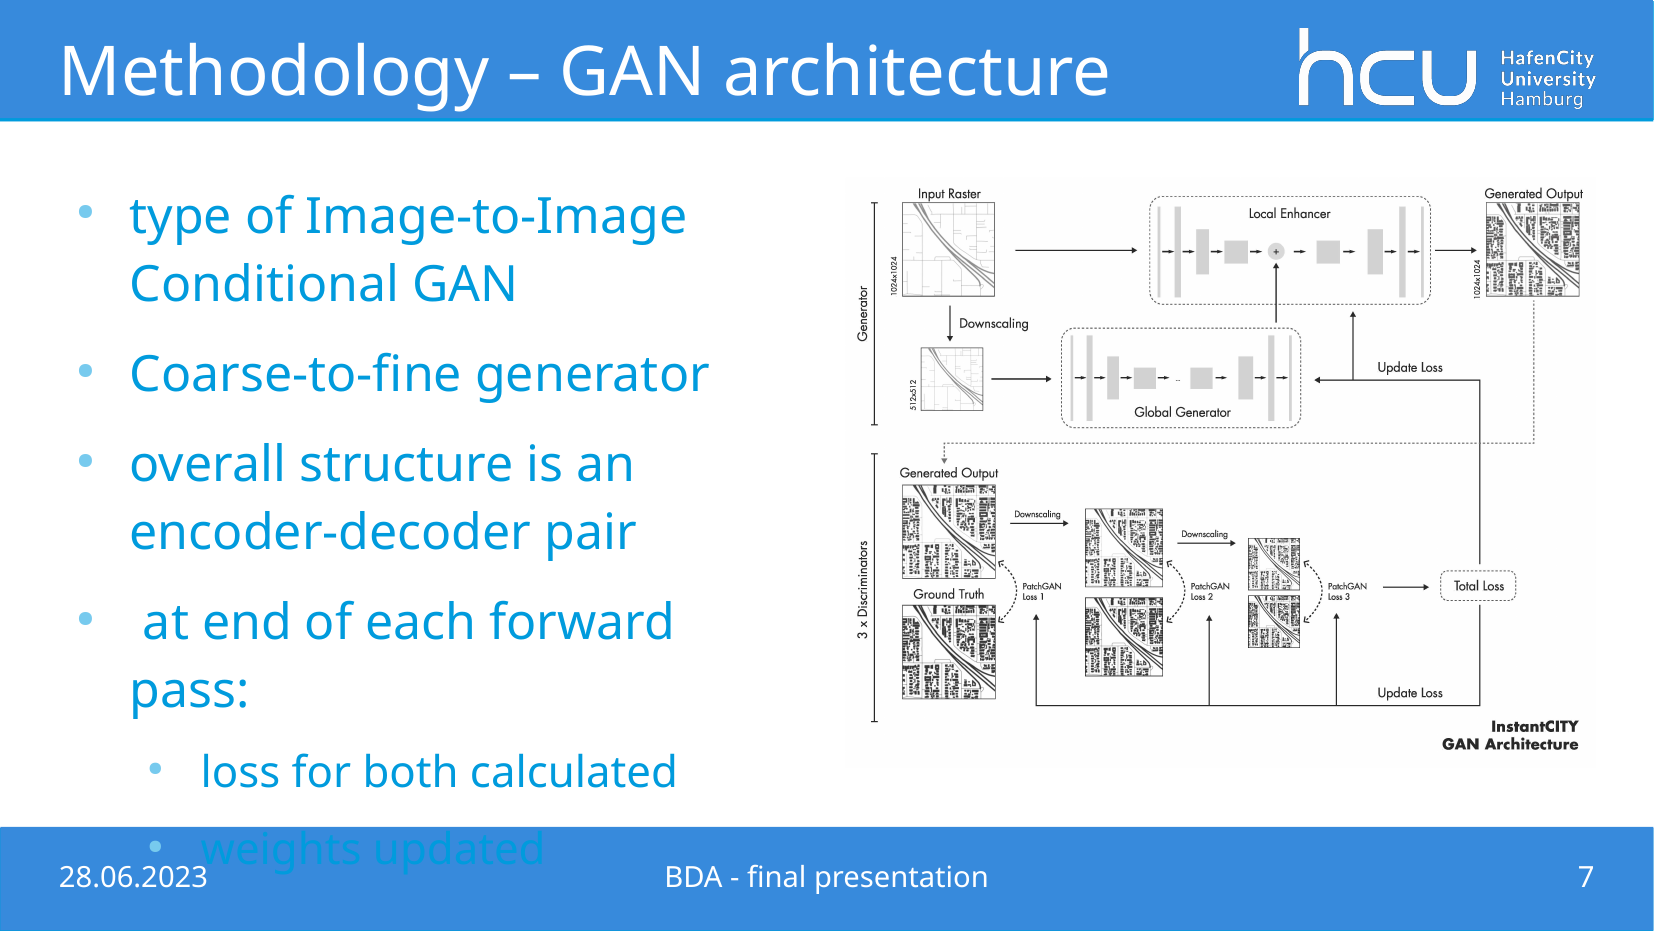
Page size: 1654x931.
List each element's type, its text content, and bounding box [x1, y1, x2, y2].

title Methodology – GAN architecture [59, 27, 1595, 111]
picture [845, 177, 1596, 768]
list type of Image-to-Image Conditional GAN Coarse-to-fine generator overall structure is an encoder-decoder pair at end of each forward pass: loss for both calculated weights updated [58, 179, 809, 766]
picture [1299, 1, 1654, 117]
